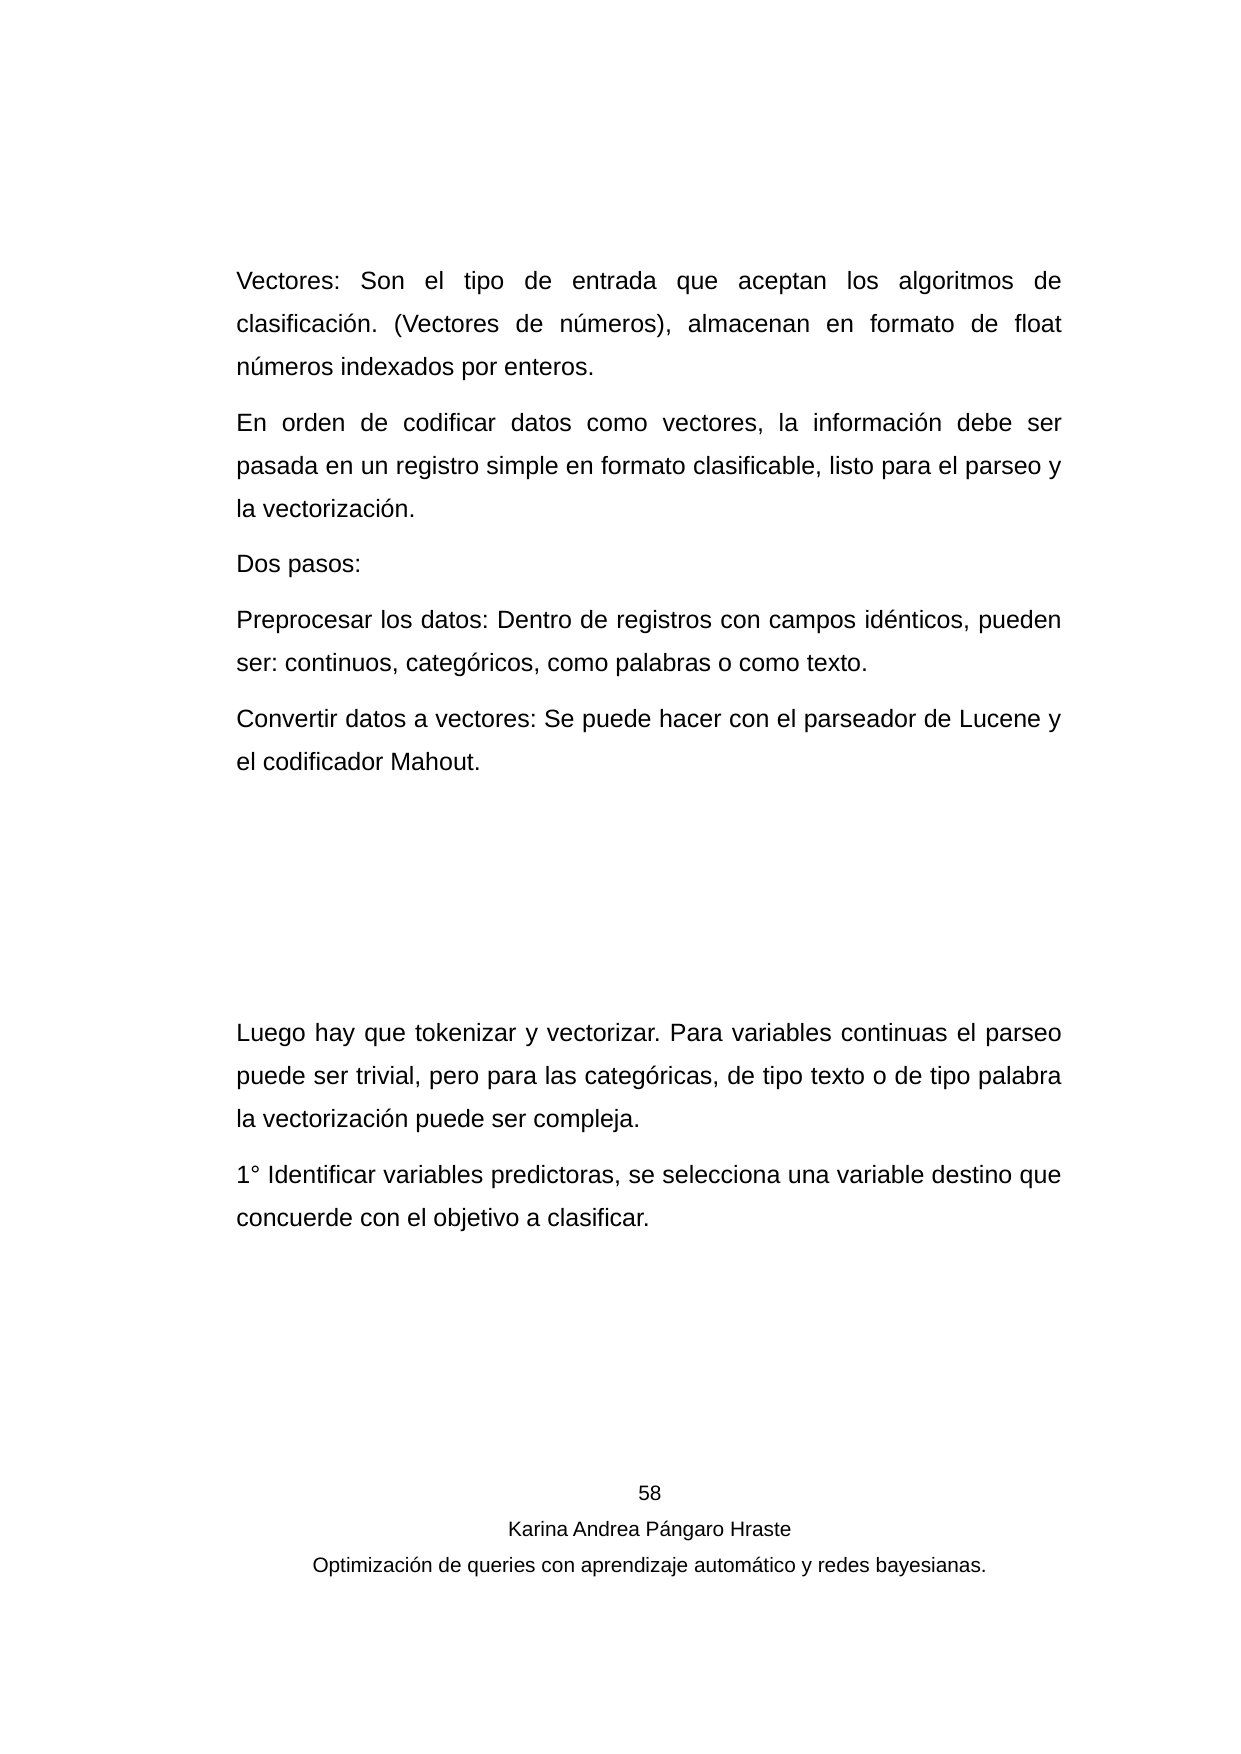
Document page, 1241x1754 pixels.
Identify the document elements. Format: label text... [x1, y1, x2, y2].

text 1° Identificar variables predictoras, se selecciona una variable destino que concuerde con el objetivo a clasificar. [236, 1160, 1063, 1232]
text Preprocesar los datos: Dentro de registros con campos idénticos, pueden ser: continuos, categóricos, como palabras o como texto. [236, 605, 1063, 677]
text Dos pasos: [236, 549, 1063, 578]
text Vectores: Son el tipo de entrada que aceptan los algoritmos de clasificación. (Vectores de números), almacenan en formato de float números indexados por enteros. [236, 266, 1063, 381]
text En orden de codificar datos como vectores, la información debe ser pasada en un registro simple en formato clasificable, listo para el parseo y la vectorización. [236, 408, 1063, 523]
text Convertir datos a vectores: Se puede hacer con el parseador de Lucene y el codificador Mahout. [236, 704, 1063, 991]
text Luego hay que tokenizar y vectorizar. Para variables continuas el parseo puede ser trivial, pero para las categóricas, de tipo texto o de tipo palabra la vectorización puede ser compleja. [236, 1018, 1063, 1133]
